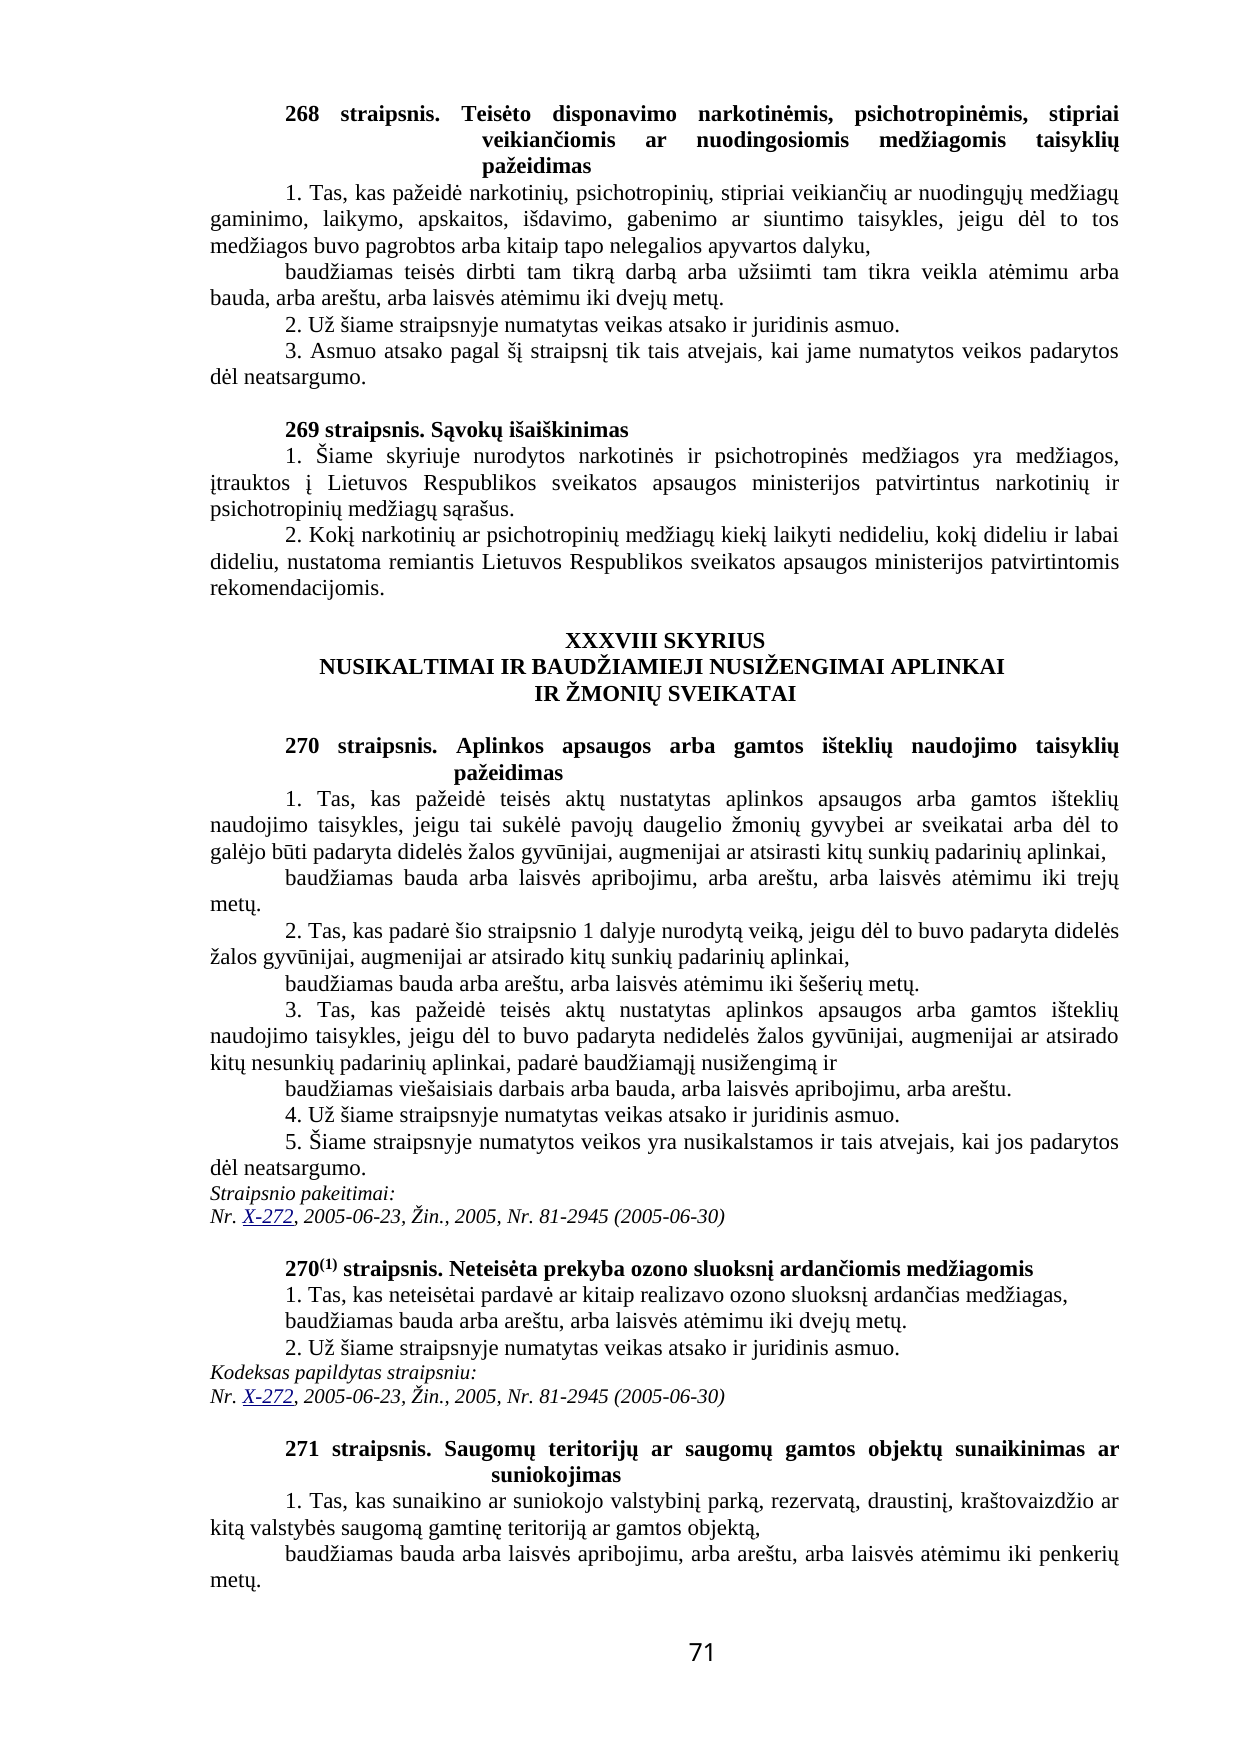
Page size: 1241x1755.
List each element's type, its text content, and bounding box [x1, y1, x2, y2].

text baudžiamas teisės dirbti tam tikrą darbą arba užsiimti tam tikra veikla atėmimu arba bauda, arba areštu, arba laisvės atėmimu iki dvejų metų. [210, 258, 1120, 311]
text Kodeksas papildytas straipsniu: [210, 1360, 1120, 1384]
text 1. Tas, kas neteisėtai pardavė ar kitaip realizavo ozono sluoksnį ardančias medžiagas, [210, 1281, 1120, 1308]
text 270(1) straipsnis. Neteisėta prekyba ozono sluoksnį ardančiomis medžiagomis [210, 1255, 1120, 1281]
text 270 straipsnis. Aplinkos apsaugos arba gamtos išteklių naudojimo taisyklių pažeidimas [285, 732, 1120, 785]
text 5. Šiame straipsnyje numatytos veikos yra nusikalstamos ir tais atvejais, kai jos padarytos dėl neatsargumo. [210, 1128, 1120, 1180]
text Nr. X-272, 2005-06-23, Žin., 2005, Nr. 81-2945 (2005-06-30) [210, 1384, 1120, 1408]
text 271 straipsnis. Saugomų teritorijų ar saugomų gamtos objektų sunaikinimas ar suniokojimas [285, 1435, 1120, 1487]
text baudžiamas viešaisiais darbais arba bauda, arba laisvės apribojimu, arba areštu. [210, 1075, 1120, 1101]
text NUSIKALTIMAI IR BAUDŽIAMIEJI NUSIŽENGIMAI APLINKAI IR ŽMONIŲ SVEIKATAI [210, 653, 1120, 706]
text baudžiamas bauda arba laisvės apribojimu, arba areštu, arba laisvės atėmimu iki trejų metų. [210, 864, 1120, 917]
subtitle XXXVIII SKYRIUS [210, 627, 1120, 653]
text 3. Tas, kas pažeidė teisės aktų nustatytas aplinkos apsaugos arba gamtos išteklių naudojimo taisykles, jeigu dėl to buvo padaryta nedidelės žalos gyvūnijai, augmenijai ar atsirado kitų nesunkių padarinių aplinkai, padarė baudžiamąjį nusižengimą ir [210, 996, 1120, 1075]
text baudžiamas bauda arba laisvės apribojimu, arba areštu, arba laisvės atėmimu iki penkerių metų. [210, 1540, 1120, 1593]
text 4. Už šiame straipsnyje numatytas veikas atsako ir juridinis asmuo. [210, 1101, 1120, 1128]
text 268 straipsnis. Teisėto disponavimo narkotinėmis, psichotropinėmis, stipriai veikiančiomis ar nuodingosiomis medžiagomis taisyklių pažeidimas [285, 100, 1120, 179]
text 2. Už šiame straipsnyje numatytas veikas atsako ir juridinis asmuo. [210, 1334, 1120, 1360]
text 2. Kokį narkotinių ar psichotropinių medžiagų kiekį laikyti nedideliu, kokį dideliu ir labai dideliu, nustatoma remiantis Lietuvos Respublikos sveikatos apsaugos ministerijos patvirtintomis rekomendacijomis. [210, 522, 1120, 601]
text Nr. X-272, 2005-06-23, Žin., 2005, Nr. 81-2945 (2005-06-30) [210, 1204, 1120, 1228]
text baudžiamas bauda arba areštu, arba laisvės atėmimu iki šešerių metų. [210, 969, 1120, 996]
text 1. Tas, kas pažeidė teisės aktų nustatytas aplinkos apsaugos arba gamtos išteklių naudojimo taisykles, jeigu tai sukėlė pavojų daugelio žmonių gyvybei ar sveikatai arba dėl to galėjo būti padaryta didelės žalos gyvūnijai, augmenijai ar atsirasti kitų sunkių padarinių aplinkai, [210, 785, 1120, 864]
text 2. Už šiame straipsnyje numatytas veikas atsako ir juridinis asmuo. [210, 311, 1120, 337]
text 2. Tas, kas padarė šio straipsnio 1 dalyje nurodytą veiką, jeigu dėl to buvo padaryta didelės žalos gyvūnijai, augmenijai ar atsirado kitų sunkių padarinių aplinkai, [210, 917, 1120, 969]
text 269 straipsnis. Sąvokų išaiškinimas [210, 416, 1120, 442]
text 3. Asmuo atsako pagal šį straipsnį tik tais atvejais, kai jame numatytos veikos padarytos dėl neatsargumo. [210, 337, 1120, 390]
text 1. Tas, kas sunaikino ar suniokojo valstybinį parką, rezervatą, draustinį, kraštovaizdžio ar kitą valstybės saugomą gamtinę teritoriją ar gamtos objektą, [210, 1487, 1120, 1540]
text 1. Šiame skyriuje nurodytos narkotinės ir psichotropinės medžiagos yra medžiagos, įtrauktos į Lietuvos Respublikos sveikatos apsaugos ministerijos patvirtintus narkotinių ir psichotropinių medžiagų sąrašus. [210, 442, 1120, 522]
text 1. Tas, kas pažeidė narkotinių, psichotropinių, stipriai veikiančių ar nuodingųjų medžiagų gaminimo, laikymo, apskaitos, išdavimo, gabenimo ar siuntimo taisykles, jeigu dėl to tos medžiagos buvo pagrobtos arba kitaip tapo nelegalios apyvartos dalyku, [210, 179, 1120, 258]
text Straipsnio pakeitimai: [210, 1180, 1120, 1204]
text baudžiamas bauda arba areštu, arba laisvės atėmimu iki dvejų metų. [210, 1308, 1120, 1334]
